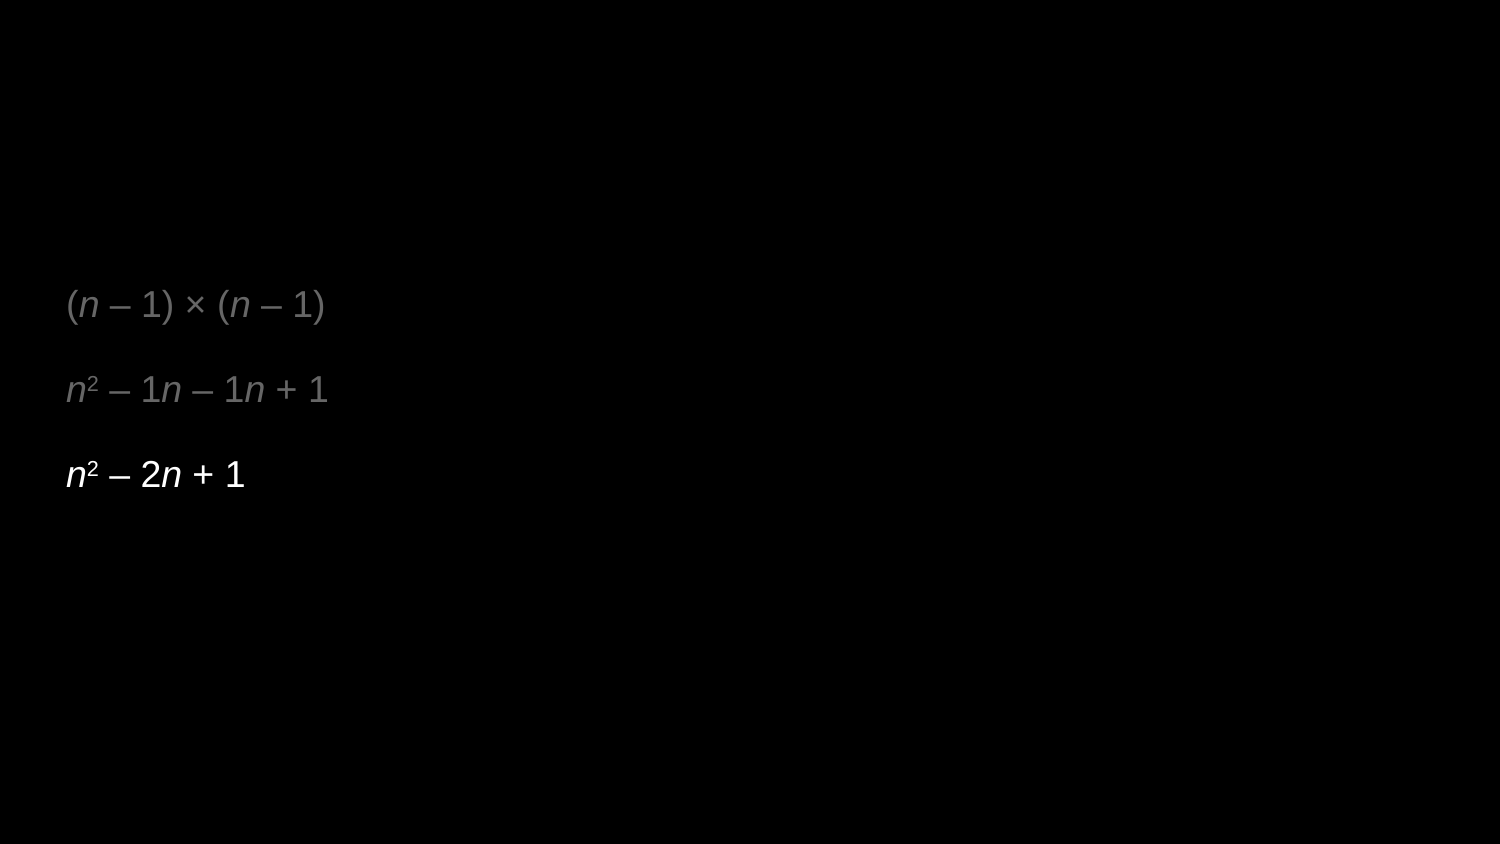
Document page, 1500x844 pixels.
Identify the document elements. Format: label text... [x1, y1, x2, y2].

list (n – 1) × (n – 1) n2 – 1n – 1n + 1 n2 – 2n + 1 [51, 189, 1449, 750]
